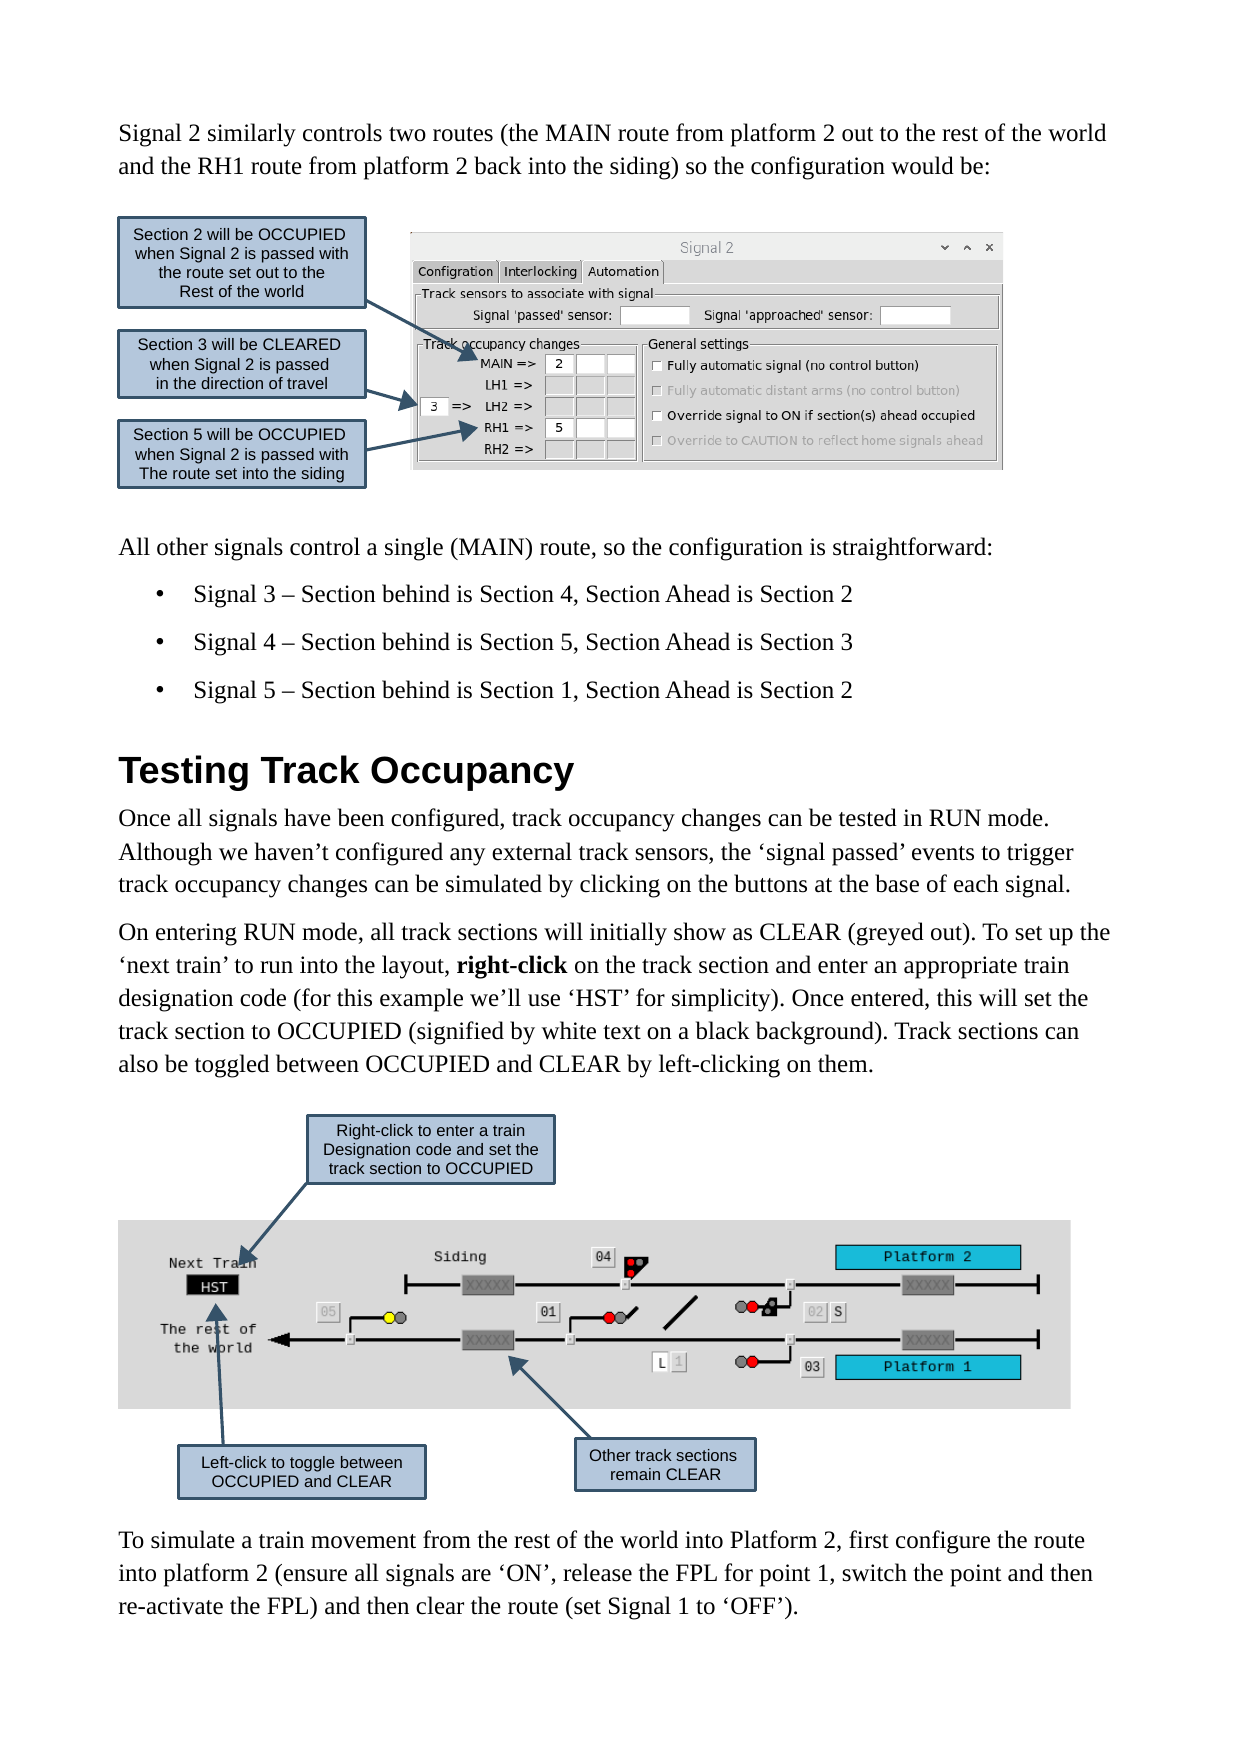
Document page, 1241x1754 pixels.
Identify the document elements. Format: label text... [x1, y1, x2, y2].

text Signal 2 similarly controls two routes (the MAIN route from platform 2 out to the rest of the world and the RH1 route from platform 2 back into the siding) so the configuration would be: [118, 118, 1122, 180]
list Signal 4 – Section behind is Section 5, Section Ahead is Section 3 [156, 627, 1122, 656]
picture [410, 232, 1004, 470]
text Once all signals have been configured, track occupancy changes can be tested in RUN mode. Although we haven’t configured any external track sensors, the ‘signal passed’ events to trigger track occupancy changes can be simulated by clicking on the buttons at the base of each signal. [118, 803, 1122, 898]
text To simulate a train movement from the rest of the world into Platform 2, first configure the route into platform 2 (ensure all signals are ‘ON’, release the FPL for point 1, switch the point and then re-activate the FPL) and then clear the route (set Signal 1 to ‘OFF’). [118, 1525, 1122, 1620]
text On entering RUN mode, all track sections will initially show as CLEAR (greyed out). To set up the ‘next train’ to run into the layout, right-click on the track section and enter an appropriate train designation code (for this example we’ll use ‘HST’ for simplicity). Once entered, this will set the track section to OCCUPIED (signified by white text on a black background). Track sections can also be toggled between OCCUPIED and CLEAR by left-clicking on them. [118, 917, 1122, 1078]
picture [118, 1220, 1071, 1409]
list Signal 3 – Section behind is Section 4, Section Ahead is Section 2 [156, 579, 1122, 608]
text All other signals control a single (MAIN) route, so the configuration is straightforward: [118, 532, 1122, 561]
list Signal 5 – Section behind is Section 1, Section Ahead is Section 2 [156, 675, 1122, 703]
subtitle Testing Track Occupancy [118, 747, 1122, 791]
